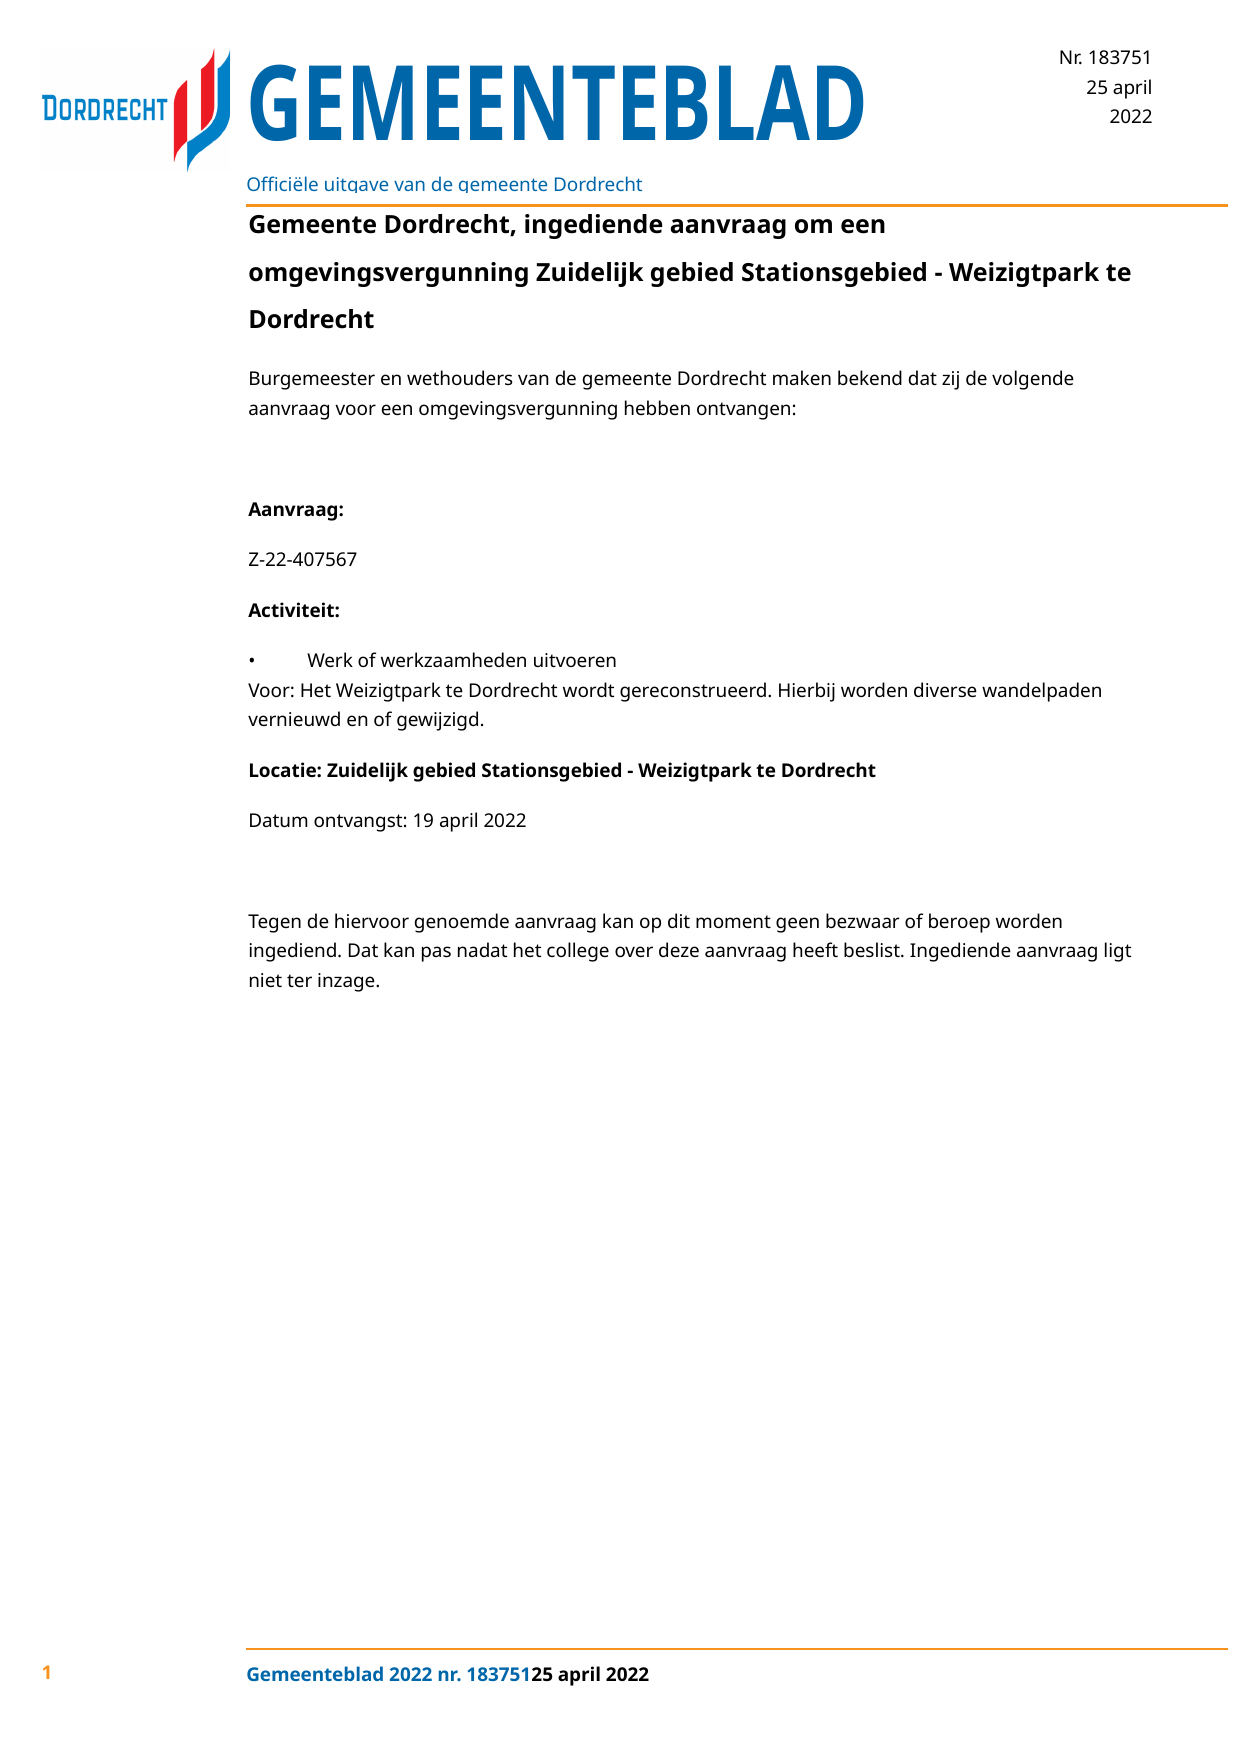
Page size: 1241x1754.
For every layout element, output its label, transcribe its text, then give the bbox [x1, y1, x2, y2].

text Gemeente Dordrecht, ingediende aanvraag om een omgevingsvergunning Zuidelijk gebied Stationsgebied - Weizigtpark te Dordrecht [248, 207, 1152, 336]
list Werk of werkzaamheden uitvoeren [248, 647, 1152, 673]
text Aanvraag: [248, 496, 1152, 522]
text Locatie: Zuidelijk gebied Stationsgebied - Weizigtpark te Dordrecht [248, 757, 1152, 782]
text Activiteit: [248, 597, 1152, 622]
text Z-22-407567 [248, 546, 1152, 572]
text Voor: Het Weizigtpark te Dordrecht wordt gereconstrueerd. Hierbij worden diverse wandelpaden vernieuwd en of gewijzigd. [248, 677, 1152, 732]
text Tegen de hiervoor genoemde aanvraag kan op dit moment geen bezwaar of beroep worden ingediend. Dat kan pas nadat het college over deze aanvraag heeft beslist. Ingediende aanvraag ligt niet ter inzage. [248, 908, 1152, 993]
text Datum ontvangst: 19 april 2022 [248, 807, 1152, 833]
text Burgemeester en wethouders van de gemeente Dordrecht maken bekend dat zij de volgende aanvraag voor een omgevingsvergunning hebben ontvangen: [248, 366, 1152, 421]
picture [41, 47, 231, 172]
